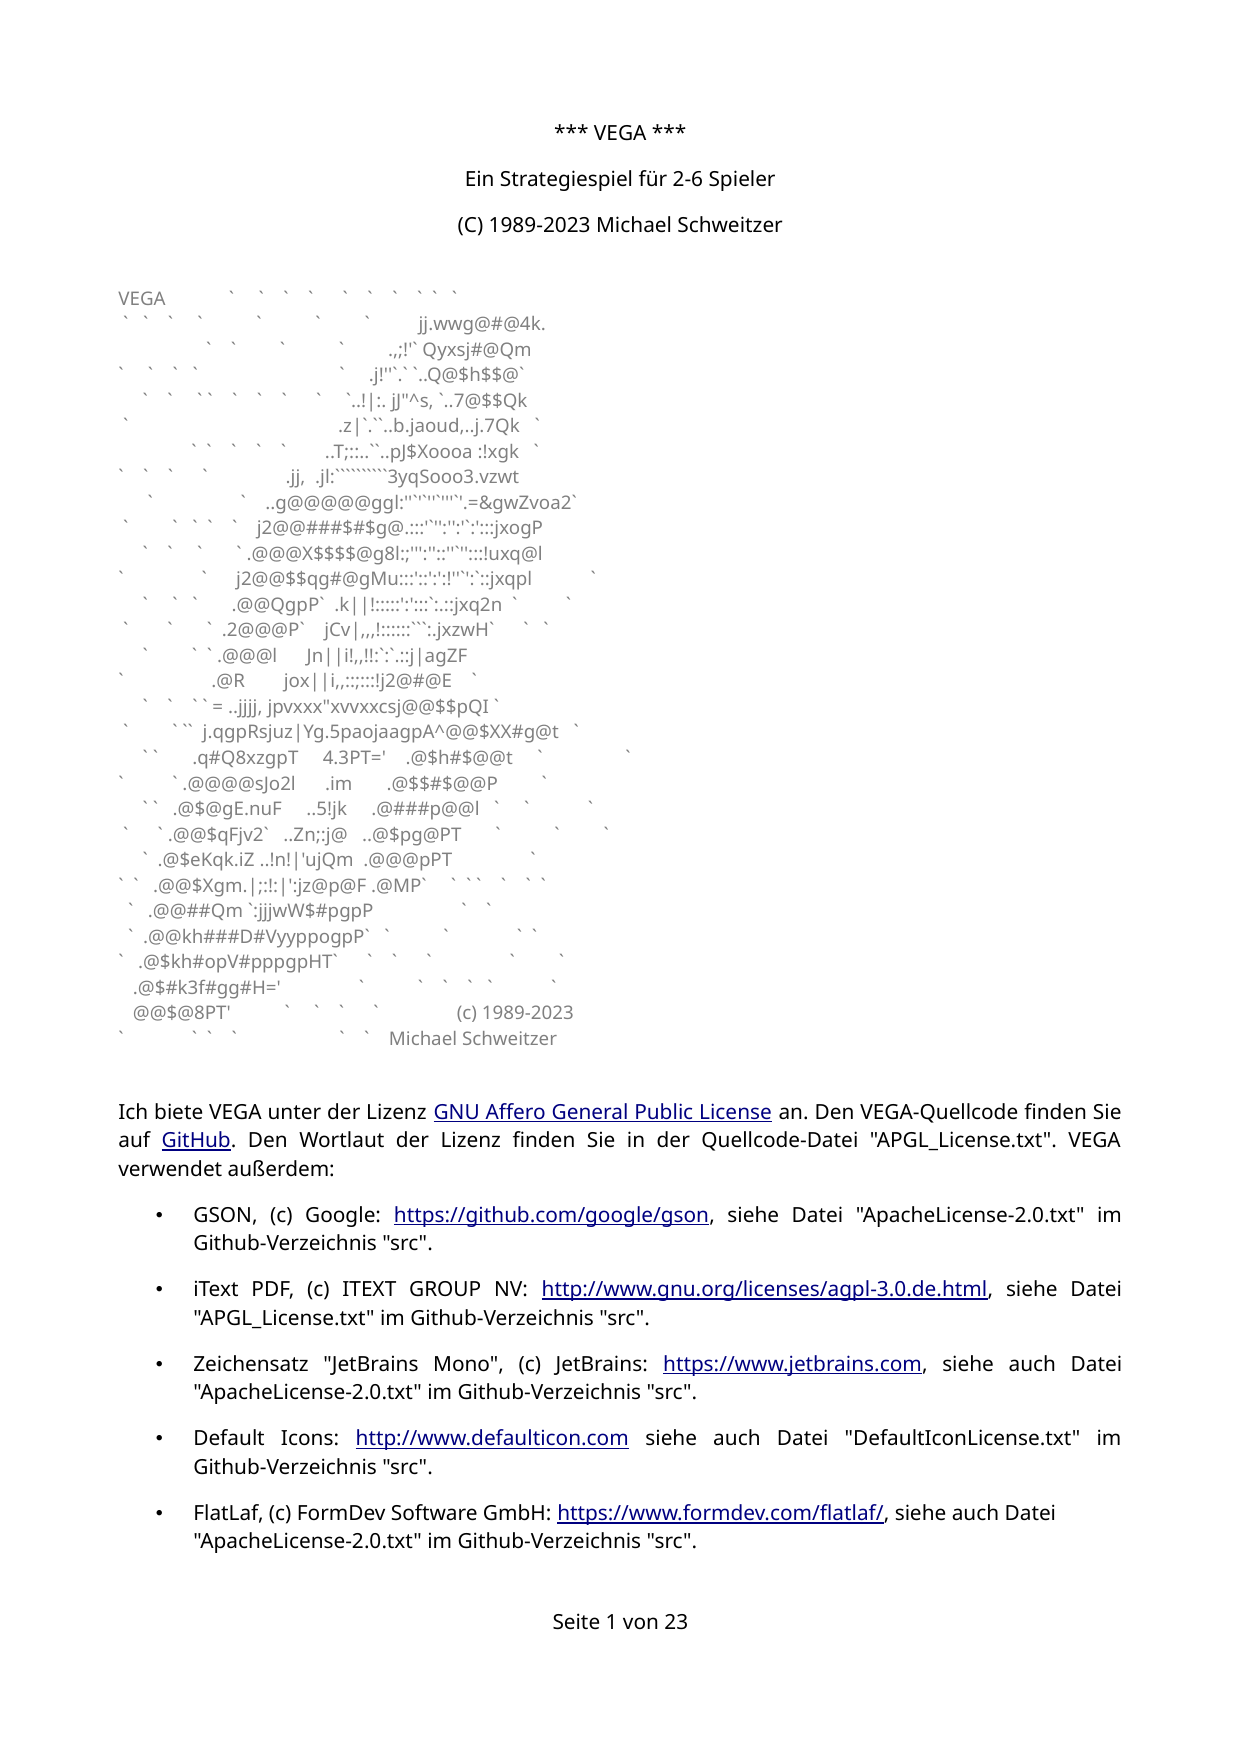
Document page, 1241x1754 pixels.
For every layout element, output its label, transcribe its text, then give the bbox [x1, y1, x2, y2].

text ` ` ` ` ` ` ` ` `..!|:. jJ"^s, `..7@$$Qk [118, 387, 1122, 413]
text *** VEGA *** [118, 118, 1122, 147]
text ` ` ..g@@@@@ggl:''`'`''`'''`'.=&gwZvoa2` [118, 489, 1122, 515]
text ` .@$kh#opV#pppgpHT` ` ` ` ` ` [118, 948, 1122, 974]
text ` ` `` j.qgpRsjuz|Yg.5paojaagpA^@@$XX#g@t ` [118, 719, 1122, 744]
text @@$@8PT' ` ` ` ` (c) 1989-2023 [118, 999, 1122, 1025]
text ` ` ` .2@@@P` jCv|,,,!::::::```:.jxzwH` ` ` [118, 617, 1122, 642]
text VEGA ` ` ` ` ` ` ` ` ` ` [118, 285, 1122, 311]
list Zeichensatz "JetBrains Mono", (c) JetBrains: https://www.jetbrains.com, siehe auch Datei "ApacheLicense-2.0.txt" im Github-Verzeichnis "src". [156, 1349, 1122, 1406]
text ` .@$eKqk.iZ ..!n!|'ujQm .@@@pPT ` [118, 846, 1122, 872]
text ` ` ` ` .,;!'` Qyxsj#@Qm [118, 336, 1122, 362]
text ` ` .@@$qFjv2` ..Zn;:j@ ..@$pg@PT ` ` ` [118, 821, 1122, 846]
text ` ` ` ` = ..jjjj, jpvxxx"xvvxxcsj@@$$pQI ` [118, 693, 1122, 719]
list Default Icons: http://www.defaulticon.com siehe auch Datei "DefaultIconLicense.txt" im Github-Verzeichnis "src". [156, 1423, 1122, 1480]
text ` ` ` ` ` .j!''`.` `..Q@$h$$@` [118, 362, 1122, 387]
text Ich biete VEGA unter der Lizenz GNU Affero General Public License an. Den VEGA-Quellcode finden Sie auf GitHub. Den Wortlaut der Lizenz finden Sie in der Quellcode-Datei "APGL_License.txt". VEGA verwendet außerdem: [118, 1097, 1122, 1182]
text ` ` ` ` .@@@X$$$$@g8l:;''':''::''`'':::!uxq@l [118, 540, 1122, 566]
text ` .z|`.``..b.jaoud,..j.7Qk ` [118, 413, 1122, 438]
text ` ` ` ` .jj, .jl:``````````3yqSooo3.vzwt [118, 464, 1122, 489]
text (C) 1989-2023 Michael Schweitzer [118, 210, 1122, 239]
text ` ` .@@$Xgm.|;:!:|':jz@p@F .@MP` ` ` ` ` ` ` [118, 872, 1122, 897]
text ` ` ` ` ` ..T;::..``..pJ$Xoooa :!xgk ` [118, 438, 1122, 464]
text ` ` ` ` ` ` ` jj.wwg@#@4k. [118, 311, 1122, 336]
text .@$#k3f#gg#H=' ` ` ` ` ` ` [118, 974, 1122, 999]
text ` ` .q#Q8xzgpT 4.3PT=' .@$h#$@@t ` ` [118, 744, 1122, 770]
list FlatLaf, (c) FormDev Software GmbH: https://www.formdev.com/flatlaf/, siehe auch Datei "ApacheLicense-2.0.txt" im Github-Verzeichnis "src". [156, 1498, 1122, 1555]
text Ein Strategiespiel für 2-6 Spieler [118, 164, 1122, 193]
text ` ` ` .@@QgpP` .k||!:::::':':::`:.::jxq2n ` ` [118, 591, 1122, 617]
text ` ` .@$@gE.nuF ..5!jk .@###p@@l ` ` ` [118, 795, 1122, 821]
text ` .@@##Qm `:jjjwW$#pgpP ` ` [118, 897, 1122, 923]
text ` ` ` ` ` j2@@###$#$g@.:::'`'':'':'`:':::jxogP [118, 515, 1122, 540]
text ` ` .@@@@sJo2l .im .@$$#$@@P ` [118, 770, 1122, 795]
text ` ` j2@@$$qg#@gMu:::'::':':!''`':`::jxqpl ` [118, 566, 1122, 591]
text ` ` ` ` ` ` Michael Schweitzer [118, 1025, 1122, 1051]
text ` ` ` .@@@l Jn||i!,,!!:`:`.::j|agZF [118, 642, 1122, 668]
text ` .@@kh###D#VyyppogpP` ` ` ` ` [118, 923, 1122, 948]
list iText PDF, (c) ITEXT GROUP NV: http://www.gnu.org/licenses/agpl-3.0.de.html, siehe Datei "APGL_License.txt" im Github-Verzeichnis "src". [156, 1274, 1122, 1331]
text ` .@R jox||i,,::;:::!j2@#@E ` [118, 668, 1122, 693]
list GSON, (c) Google: https://github.com/google/gson, siehe Datei "ApacheLicense-2.0.txt" im Github-Verzeichnis "src". [156, 1200, 1122, 1257]
